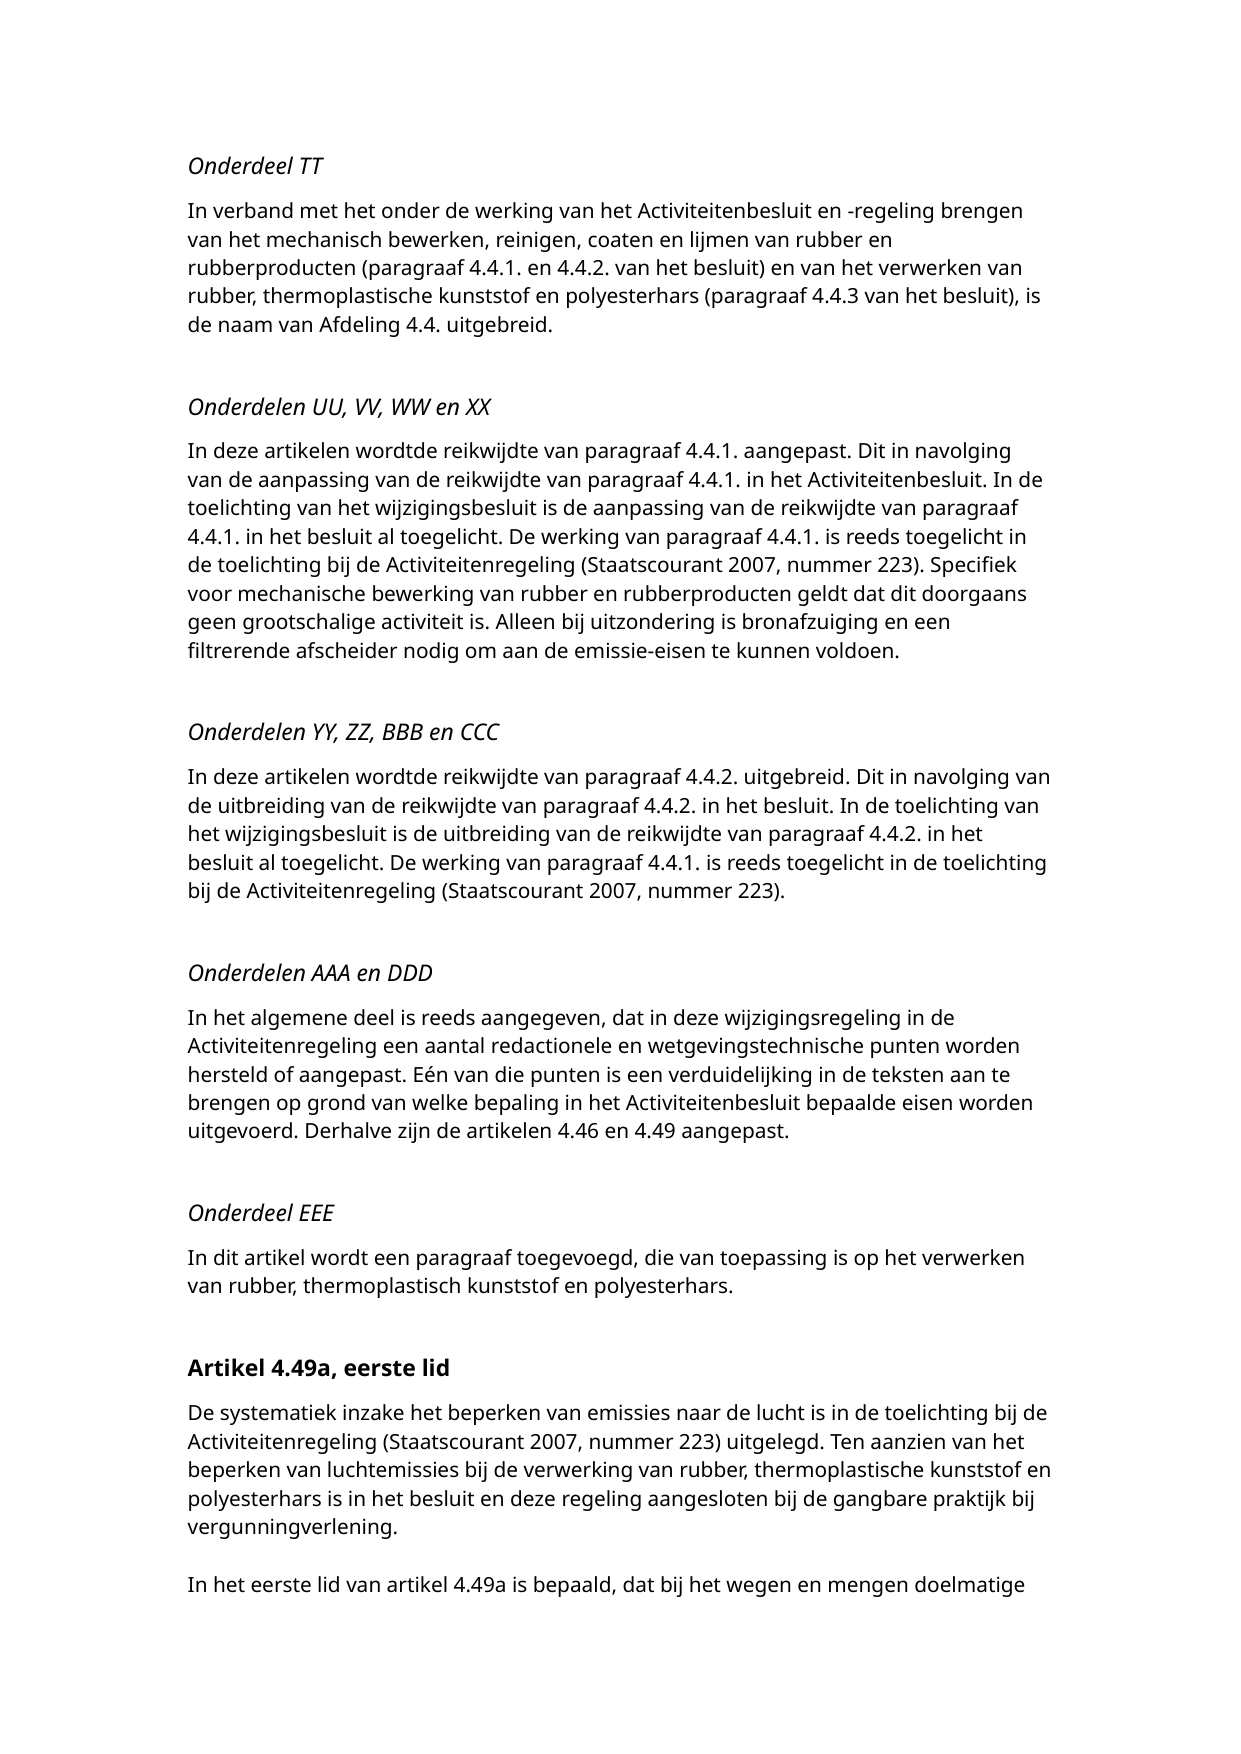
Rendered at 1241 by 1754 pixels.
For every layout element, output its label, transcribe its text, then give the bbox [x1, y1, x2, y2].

text De systematiek inzake het beperken van emissies naar de lucht is in de toelichting bij de Activiteitenregeling (Staatscourant 2007, nummer 223) uitgelegd. Ten aanzien van het beperken van luchtemissies bij de verwerking van rubber, thermoplastische kunststof en polyesterhars is in het besluit en deze regeling aangesloten bij de gangbare praktijk bij vergunningverlening. [187, 1398, 1053, 1541]
text In verband met het onder de werking van het Activiteitenbesluit en -regeling brengen van het mechanisch bewerken, reinigen, coaten en lijmen van rubber en rubberproducten (paragraaf 4.4.1. en 4.4.2. van het besluit) en van het verwerken van rubber, thermoplastische kunststof en polyesterhars (paragraaf 4.4.3 van het besluit), is de naam van Afdeling 4.4. uitgebreid. [187, 196, 1053, 338]
subtitle Artikel 4.49a, eerste lid [187, 1352, 1053, 1383]
text In het algemene deel is reeds aangegeven, dat in deze wijzigingsregeling in de Activiteitenregeling een aantal redactionele en wetgevingstechnische punten worden hersteld of aangepast. Eén van die punten is een verduidelijking in de teksten aan te brengen op grond van welke bepaling in het Activiteitenbesluit bepaalde eisen worden uitgevoerd. Derhalve zijn de artikelen 4.46 en 4.49 aangepast. [187, 1003, 1053, 1145]
subtitle Onderdeel TT [187, 150, 1053, 181]
subtitle Onderdelen UU, VV, WW en XX [187, 390, 1053, 422]
subtitle Onderdeel EEE [187, 1197, 1053, 1228]
text In het eerste lid van artikel 4.49a is bepaald, dat bij het wegen en mengen doelmatige [187, 1570, 1053, 1598]
text In deze artikelen wordtde reikwijdte van paragraaf 4.4.2. uitgebreid. Dit in navolging van de uitbreiding van de reikwijdte van paragraaf 4.4.2. in het besluit. In de toelichting van het wijzigingsbesluit is de uitbreiding van de reikwijdte van paragraaf 4.4.2. in het besluit al toegelicht. De werking van paragraaf 4.4.1. is reeds toegelicht in de toelichting bij de Activiteitenregeling (Staatscourant 2007, nummer 223). [187, 762, 1053, 904]
text In deze artikelen wordtde reikwijdte van paragraaf 4.4.1. aangepast. Dit in navolging van de aanpassing van de reikwijdte van paragraaf 4.4.1. in het Activiteitenbesluit. In de toelichting van het wijzigingsbesluit is de aanpassing van de reikwijdte van paragraaf 4.4.1. in het besluit al toegelicht. De werking van paragraaf 4.4.1. is reeds toegelicht in de toelichting bij de Activiteitenregeling (Staatscourant 2007, nummer 223). Specifiek voor mechanische bewerking van rubber en rubberproducten geldt dat dit doorgaans geen grootschalige activiteit is. Alleen bij uitzondering is bronafzuiging en een filtrerende afscheider nodig om aan de emissie-eisen te kunnen voldoen. [187, 437, 1053, 664]
subtitle Onderdelen YY, ZZ, BBB en CCC [187, 716, 1053, 747]
subtitle Onderdelen AAA en DDD [187, 957, 1053, 988]
text In dit artikel wordt een paragraaf toegevoegd, die van toepassing is op het verwerken van rubber, thermoplastisch kunststof en polyesterhars. [187, 1243, 1053, 1300]
